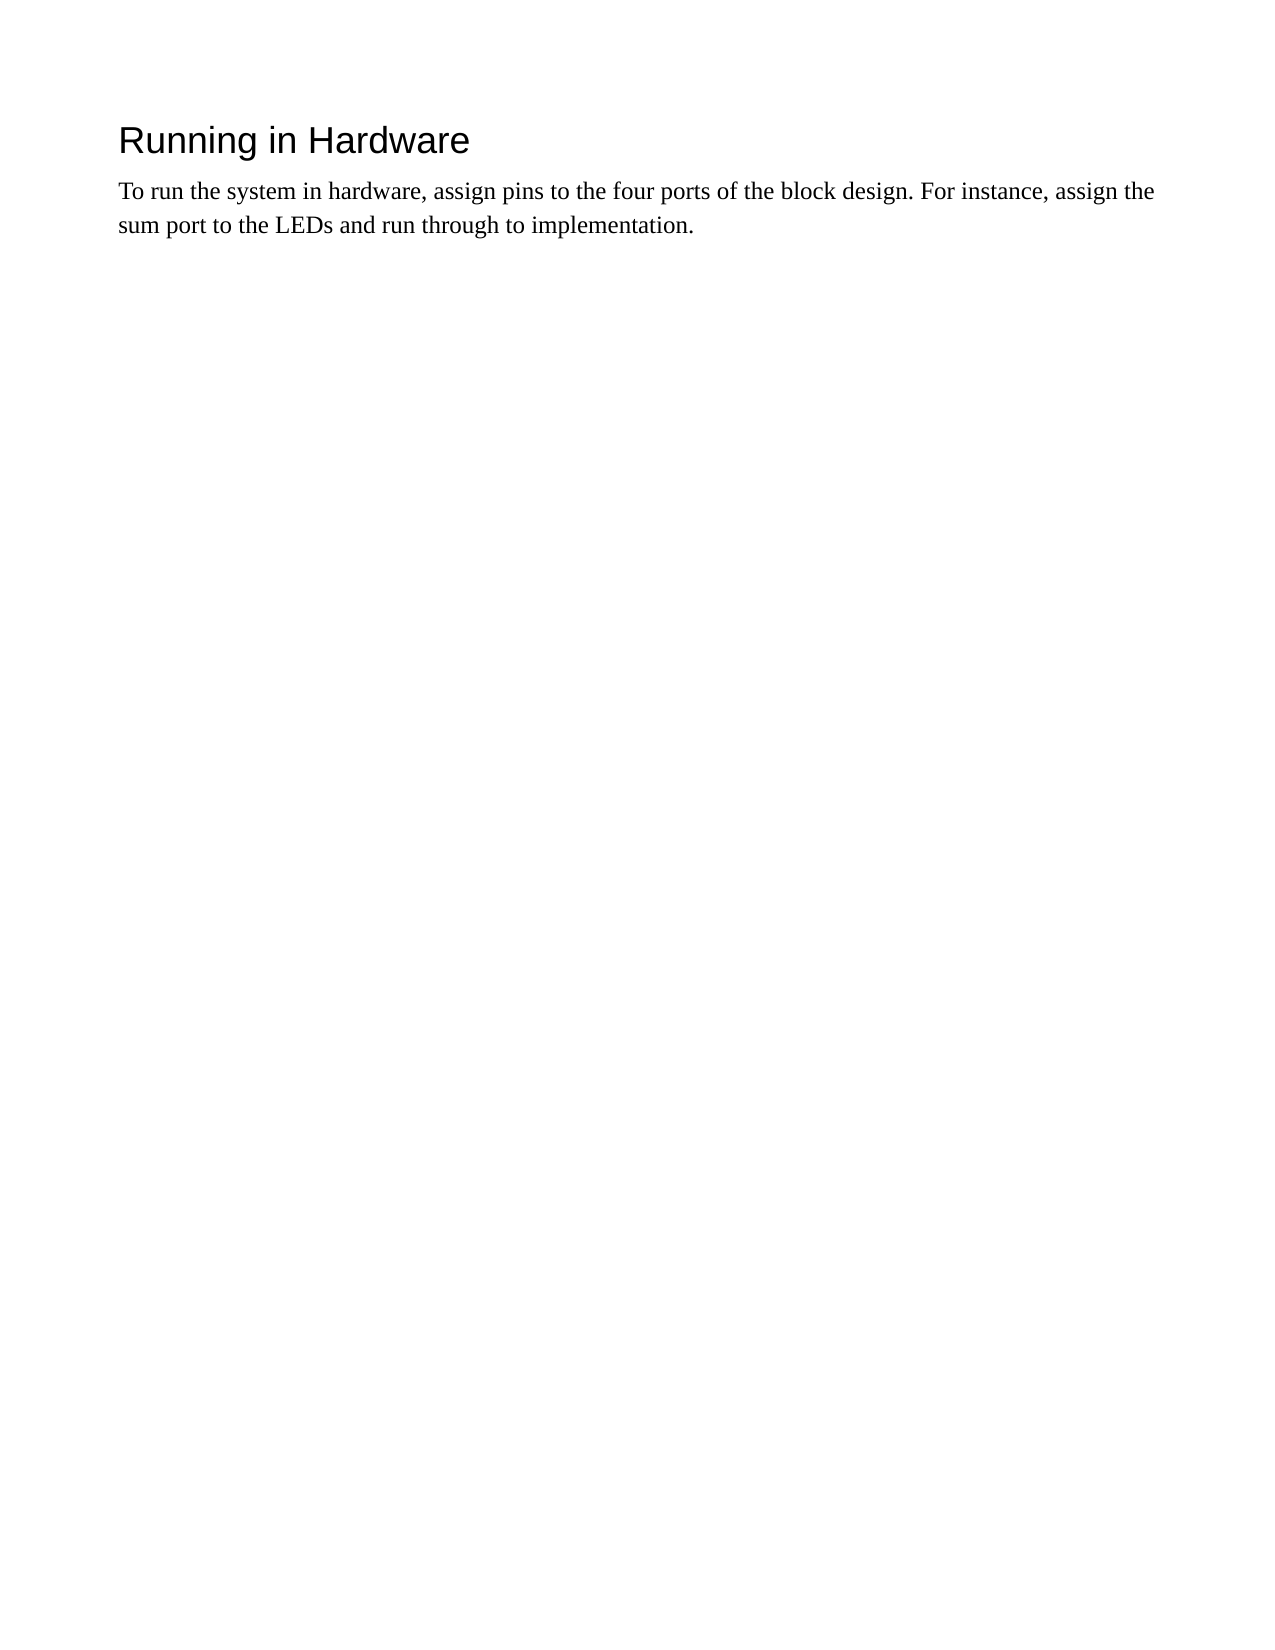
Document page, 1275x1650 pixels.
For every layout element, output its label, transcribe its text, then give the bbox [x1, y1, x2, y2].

subtitle Running in Hardware [118, 118, 1157, 161]
text To run the system in hardware, assign pins to the four ports of the block design. For instance, assign the sum port to the LEDs and run through to implementation. [118, 176, 1157, 239]
